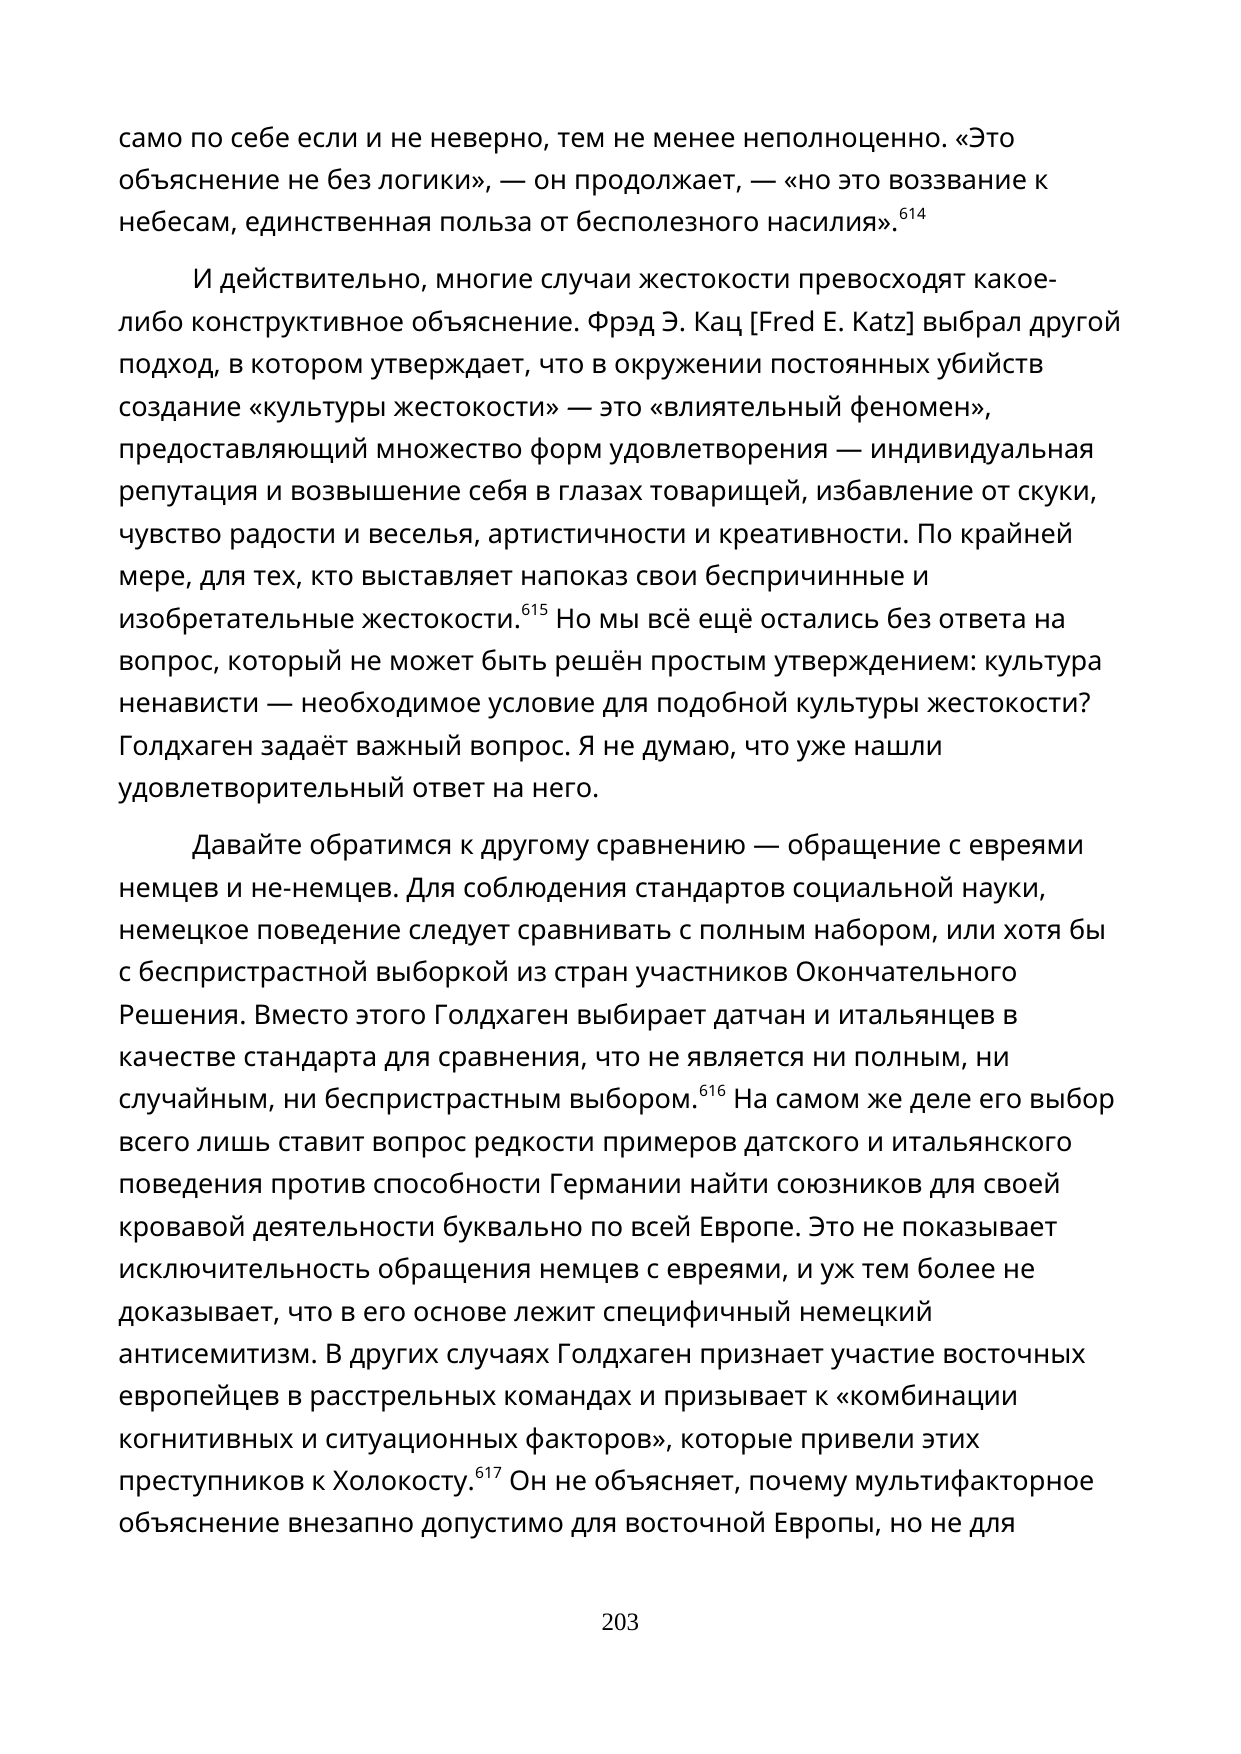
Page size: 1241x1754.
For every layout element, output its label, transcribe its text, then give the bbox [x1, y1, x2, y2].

text само по себе если и не неверно, тем не менее неполноценно. «Это объяснение не без логики», — он продолжает, — «но это воззвание к небесам, единственная польза от бесполезного насилия». [118, 118, 1122, 240]
text И действительно, многие случаи жестокости превосходят какое-либо конструктивное объяснение. Фрэд Э. Кац [Fred E. Katz] выбрал другой подход, в котором утверждает, что в окружении постоянных убийств создание «культуры жестокости» — это «влиятельный феномен», предоставляющий множество форм удовлетворения — индивидуальная репутация и возвышение себя в глазах товарищей, избавление от скуки, чувство радости и веселья, артистичности и креативности. По крайней мере, для тех, кто выставляет напоказ свои беспричинные и изобретательные жестокости. Но мы всё ещё остались без ответа на вопрос, который не может быть решён простым утверждением: культура ненависти — необходимое условие для подобной культуры жестокости? Голдхаген задаёт важный вопрос. Я не думаю, что уже нашли удовлетворительный ответ на него. [118, 260, 1122, 806]
text Давайте обратимся к другому сравнению — обращение с евреями немцев и не-немцев. Для соблюдения стандартов социальной науки, немецкое поведение следует сравнивать с полным набором, или хотя бы с беспристрастной выборкой из стран участников Окончательного Решения. Вместо этого Голдхаген выбирает датчан и итальянцев в качестве стандарта для сравнения, что не является ни полным, ни случайным, ни беспристрастным выбором. На самом же деле его выбор всего лишь ставит вопрос редкости примеров датского и итальянского поведения против способности Германии найти союзников для своей кровавой деятельности буквально по всей Европе. Это не показывает исключительность обращения немцев с евреями, и уж тем более не доказывает, что в его основе лежит специфичный немецкий антисемитизм. В других случаях Голдхаген признает участие восточных европейцев в расстрельных командах и призывает к «комбинации когнитивных и ситуационных факторов», которые привели этих преступников к Холокосту. Он не объясняет, почему мультифакторное объяснение внезапно допустимо для восточной Европы, но не для [118, 826, 1122, 1541]
